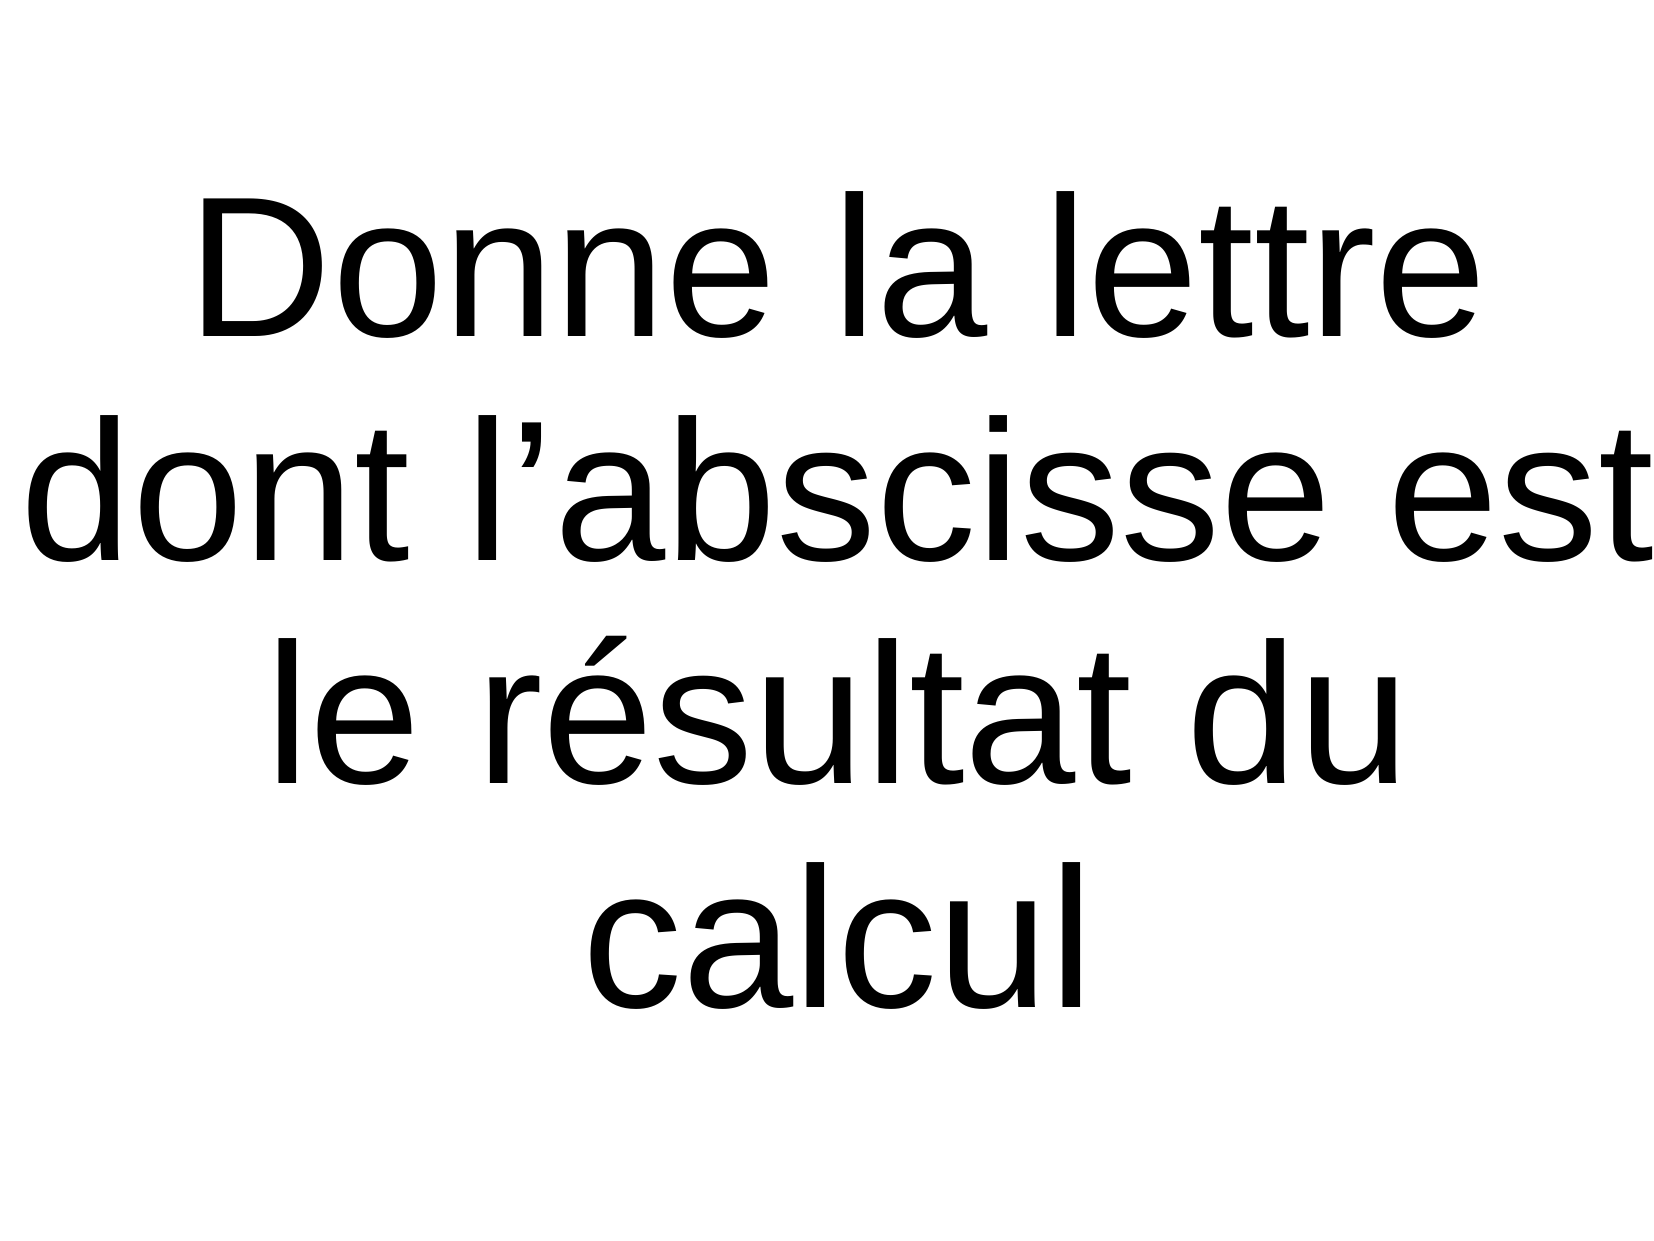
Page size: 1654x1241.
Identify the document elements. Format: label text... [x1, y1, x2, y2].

title Donne la lettre dont l’abscisse est le résultat du calcul [10, 155, 1654, 1050]
